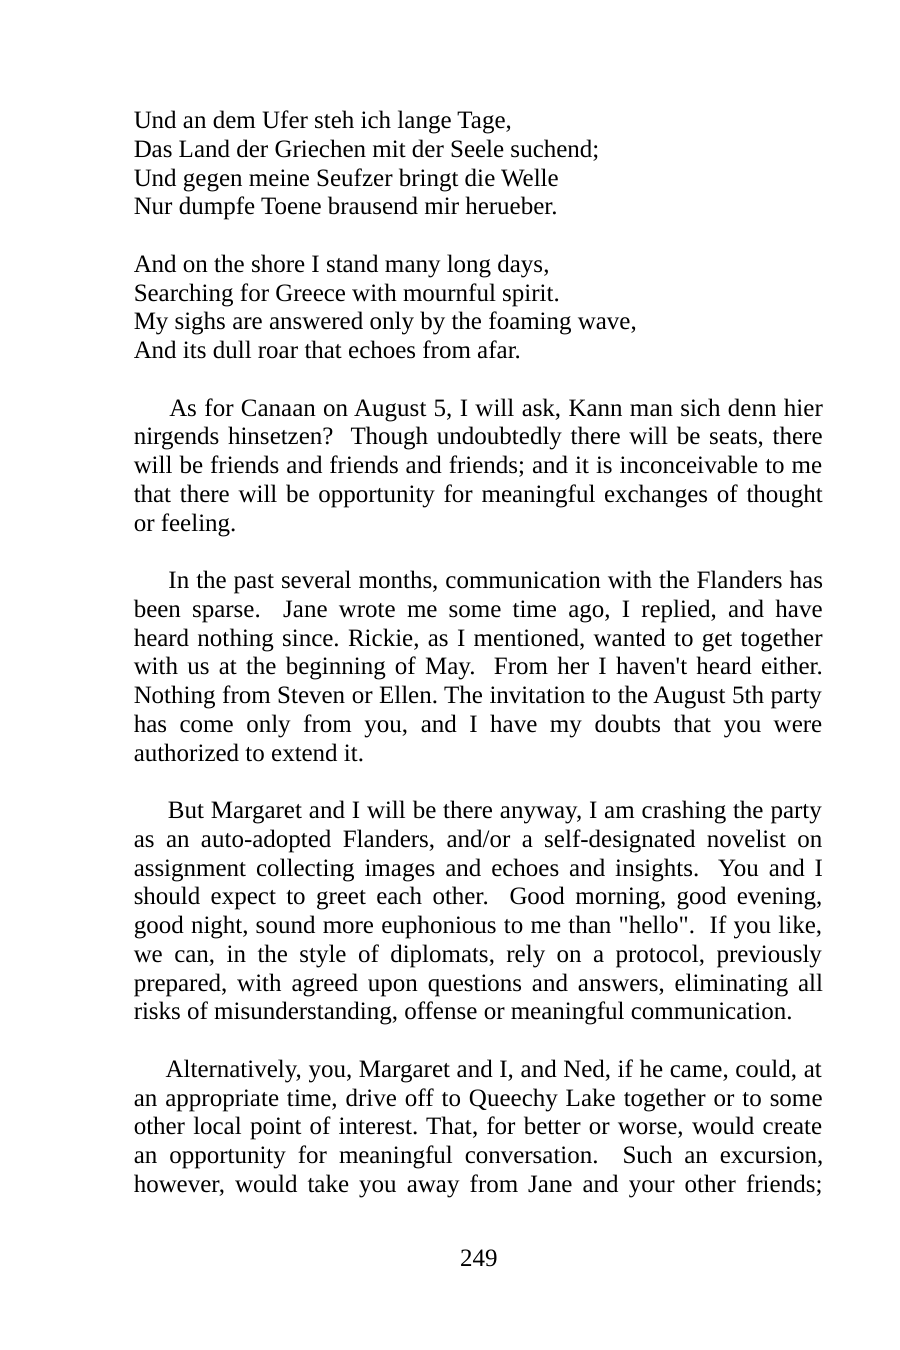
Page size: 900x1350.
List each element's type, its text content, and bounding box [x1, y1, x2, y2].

text But Margaret and I will be there anyway, I am crashing the party as an auto-adopted Flanders, and/or a self-designated novelist on assignment collecting images and echoes and insights. You and I should expect to greet each other. Good morning, good evening, good night, sound more euphonious to me than "hello". If you like, we can, in the style of diplomats, rely on a protocol, previously prepared, with agreed upon questions and answers, eliminating all risks of misunderstanding, offense or meaningful communication. [133, 795, 823, 1025]
text And on the shore I stand many long days, [133, 249, 823, 278]
text Und gegen meine Seufzer bringt die Welle [133, 163, 823, 191]
text As for Canaan on August 5, I will ask, Kann man sich denn hier nirgends hinsetzen? Though undoubtedly there will be seats, there will be friends and friends and friends; and it is inconceivable to me that there will be opportunity for meaningful exchanges of thought or feeling. [133, 393, 823, 536]
text Alternatively, you, Margaret and I, and Ned, if he came, could, at an appropriate time, drive off to Queechy Lake together or to some other local point of interest. That, for better or worse, would create an opportunity for meaningful conversation. Such an excursion, however, would take you away from Jane and your other friends; [133, 1054, 823, 1198]
text In the past several months, communication with the Flanders has been sparse. Jane wrote me some time ago, I replied, and have heard nothing since. Rickie, as I mentioned, wanted to get together with us at the beginning of May. From her I haven't heard either. Nothing from Steven or Ellen. The invitation to the August 5th party has come only from you, and I have my doubts that you were authorized to extend it. [133, 565, 823, 766]
text Searching for Greece with mournful spirit. [133, 278, 823, 306]
text My sighs are answered only by the foaming wave, [133, 306, 823, 335]
text Nur dumpfe Toene brausend mir herueber. [133, 191, 823, 220]
text Und an dem Ufer steh ich lange Tage, [133, 105, 823, 134]
text Das Land der Griechen mit der Seele suchend; [133, 134, 823, 163]
text And its dull roar that echoes from afar. [133, 335, 823, 364]
